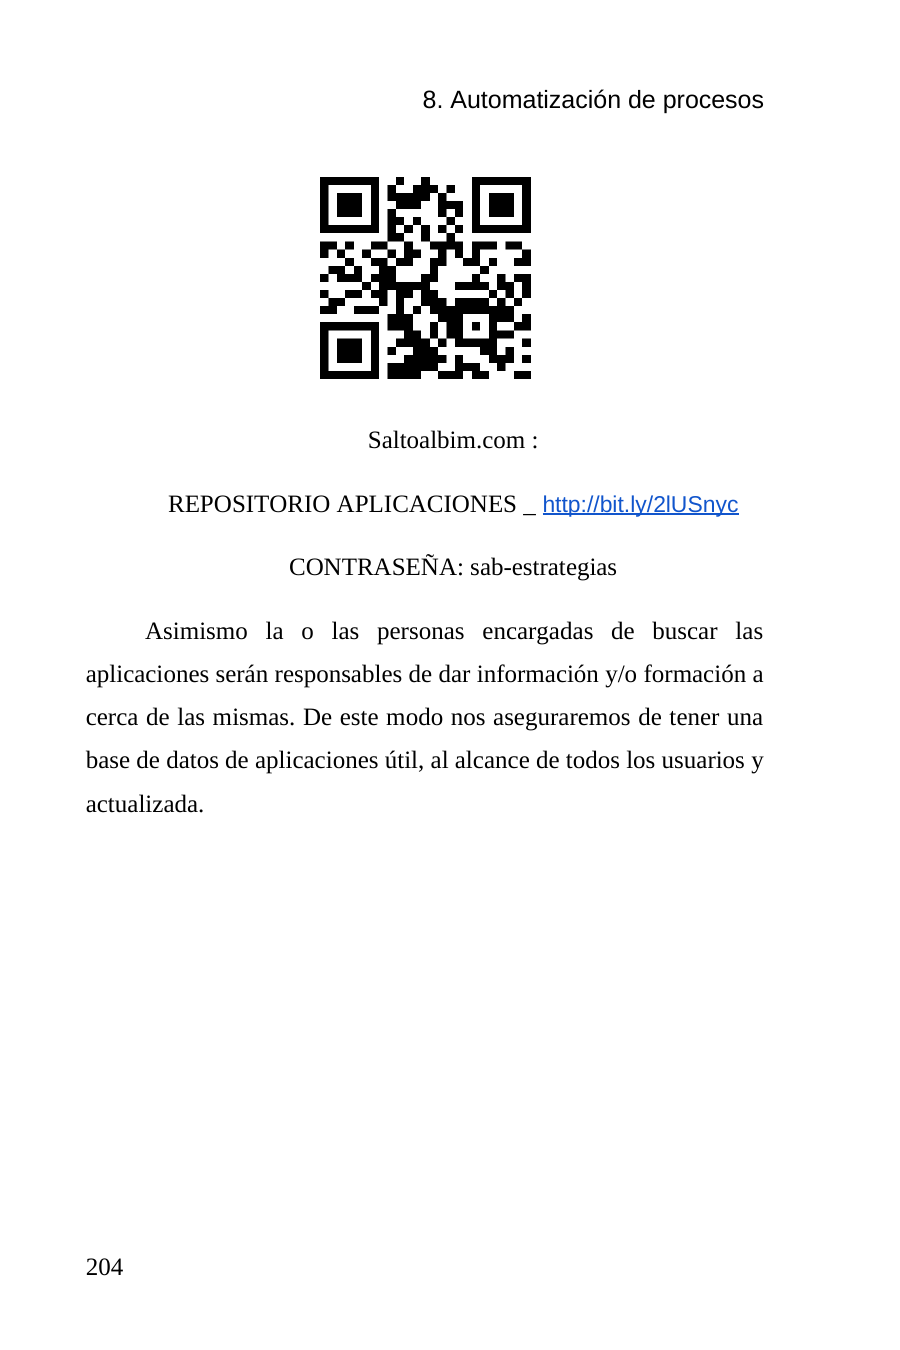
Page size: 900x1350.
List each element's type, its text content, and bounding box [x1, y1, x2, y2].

text Saltoalbim.com : [82, 411, 764, 454]
text Asimismo la o las personas encargadas de buscar las aplicaciones serán responsables de dar información y/o formación a cerca de las mismas. De este modo nos aseguraremos de tener una base de datos de aplicaciones útil, al alcance de todos los usuarios y actualizada. [86, 616, 764, 817]
text REPOSITORIO APLICACIONES _ http://bit.ly/2lUSnyc [82, 489, 764, 517]
text CONTRASEÑA: sab-estrategias [82, 552, 764, 581]
picture [286, 144, 564, 411]
